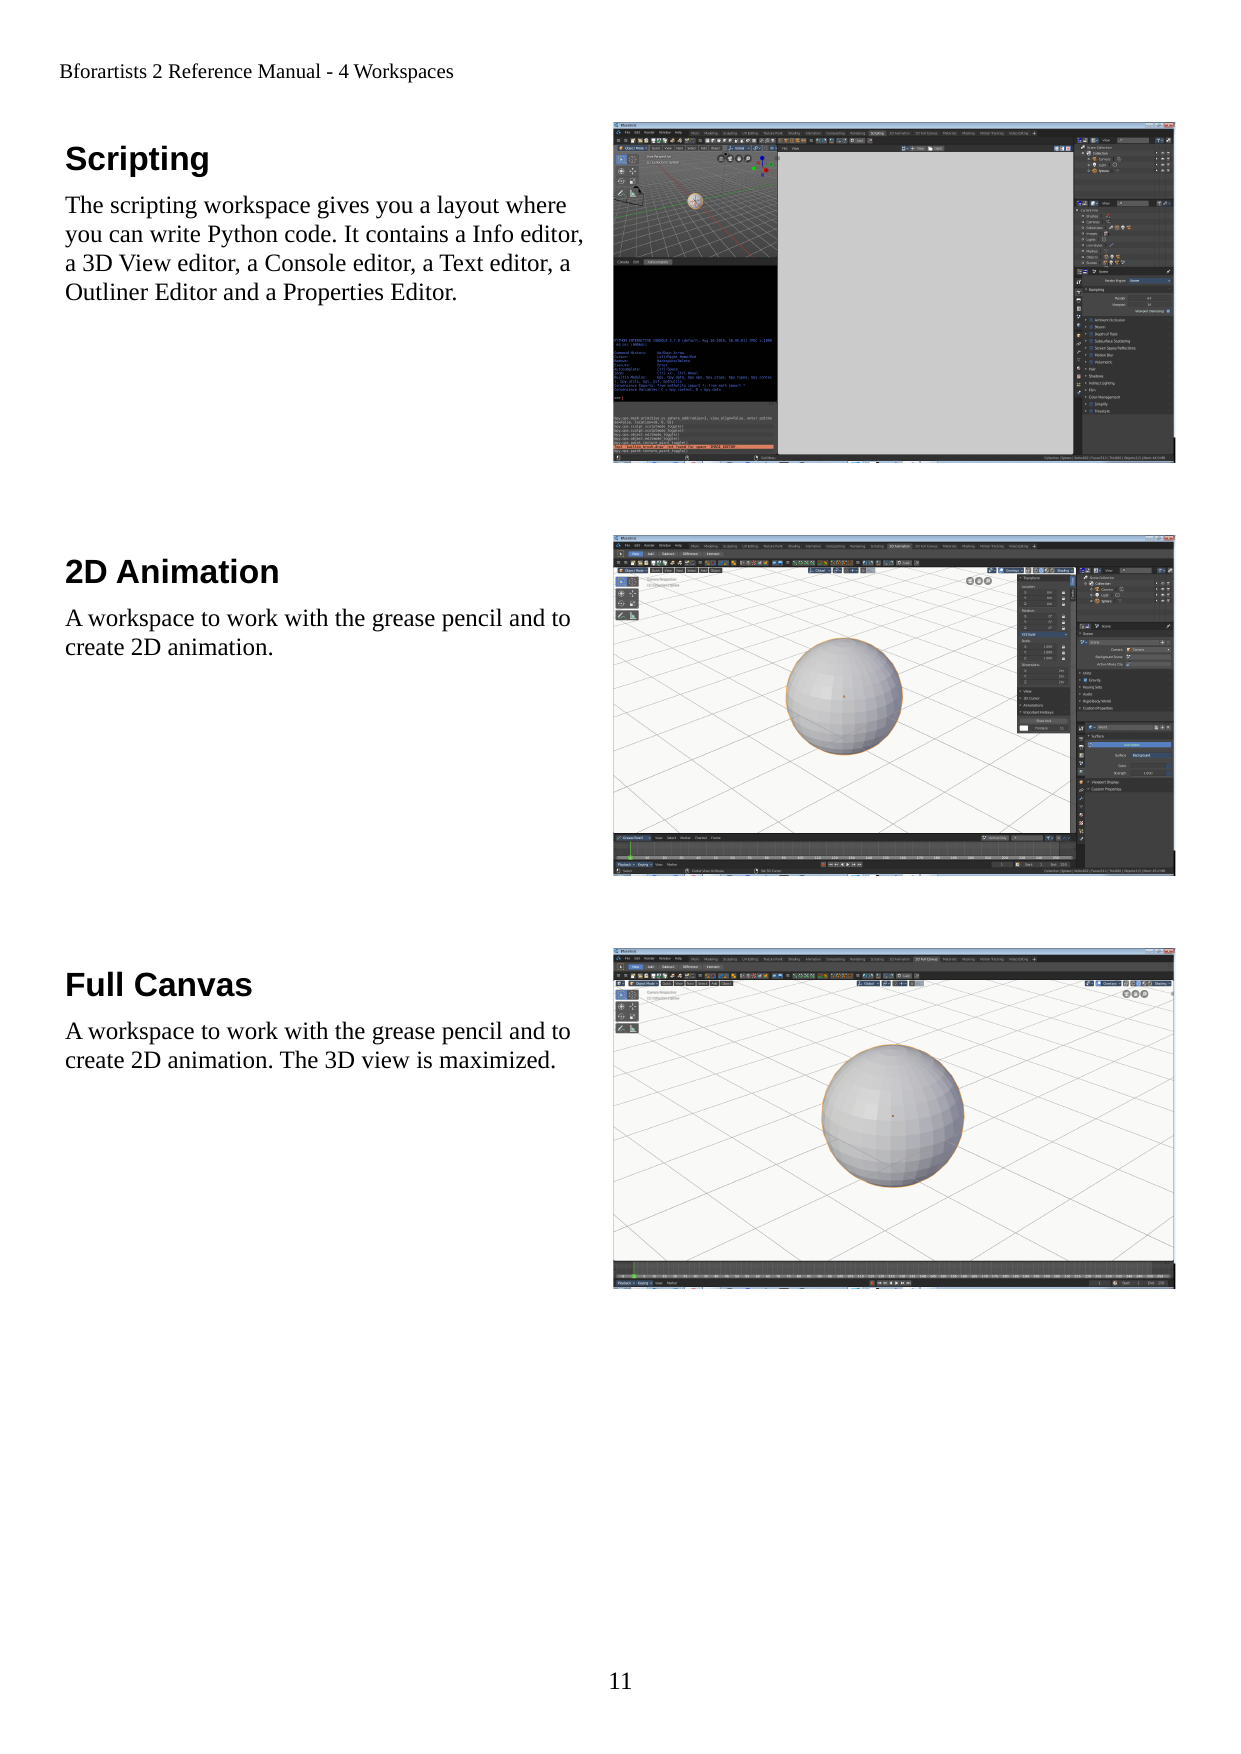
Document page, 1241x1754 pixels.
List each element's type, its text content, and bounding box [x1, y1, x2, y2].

table_header [596, 939, 1181, 1323]
table_header [596, 526, 1181, 910]
picture [613, 535, 1176, 876]
picture [613, 122, 1176, 463]
table_header [596, 113, 1181, 497]
table_header Scripting The scripting workspace gives you a layout where you can write Python code. It contains a Info editor, a 3D View editor, a Console editor, a Text editor, a Outliner Editor and a Properties Editor. [59, 113, 596, 497]
table_header Full Canvas A workspace to work with the grease pencil and to create 2D animation. The 3D view is maximized. [59, 939, 596, 1323]
picture [613, 948, 1176, 1289]
table_header 2D Animation A workspace to work with the grease pencil and to create 2D animation. [59, 526, 596, 910]
